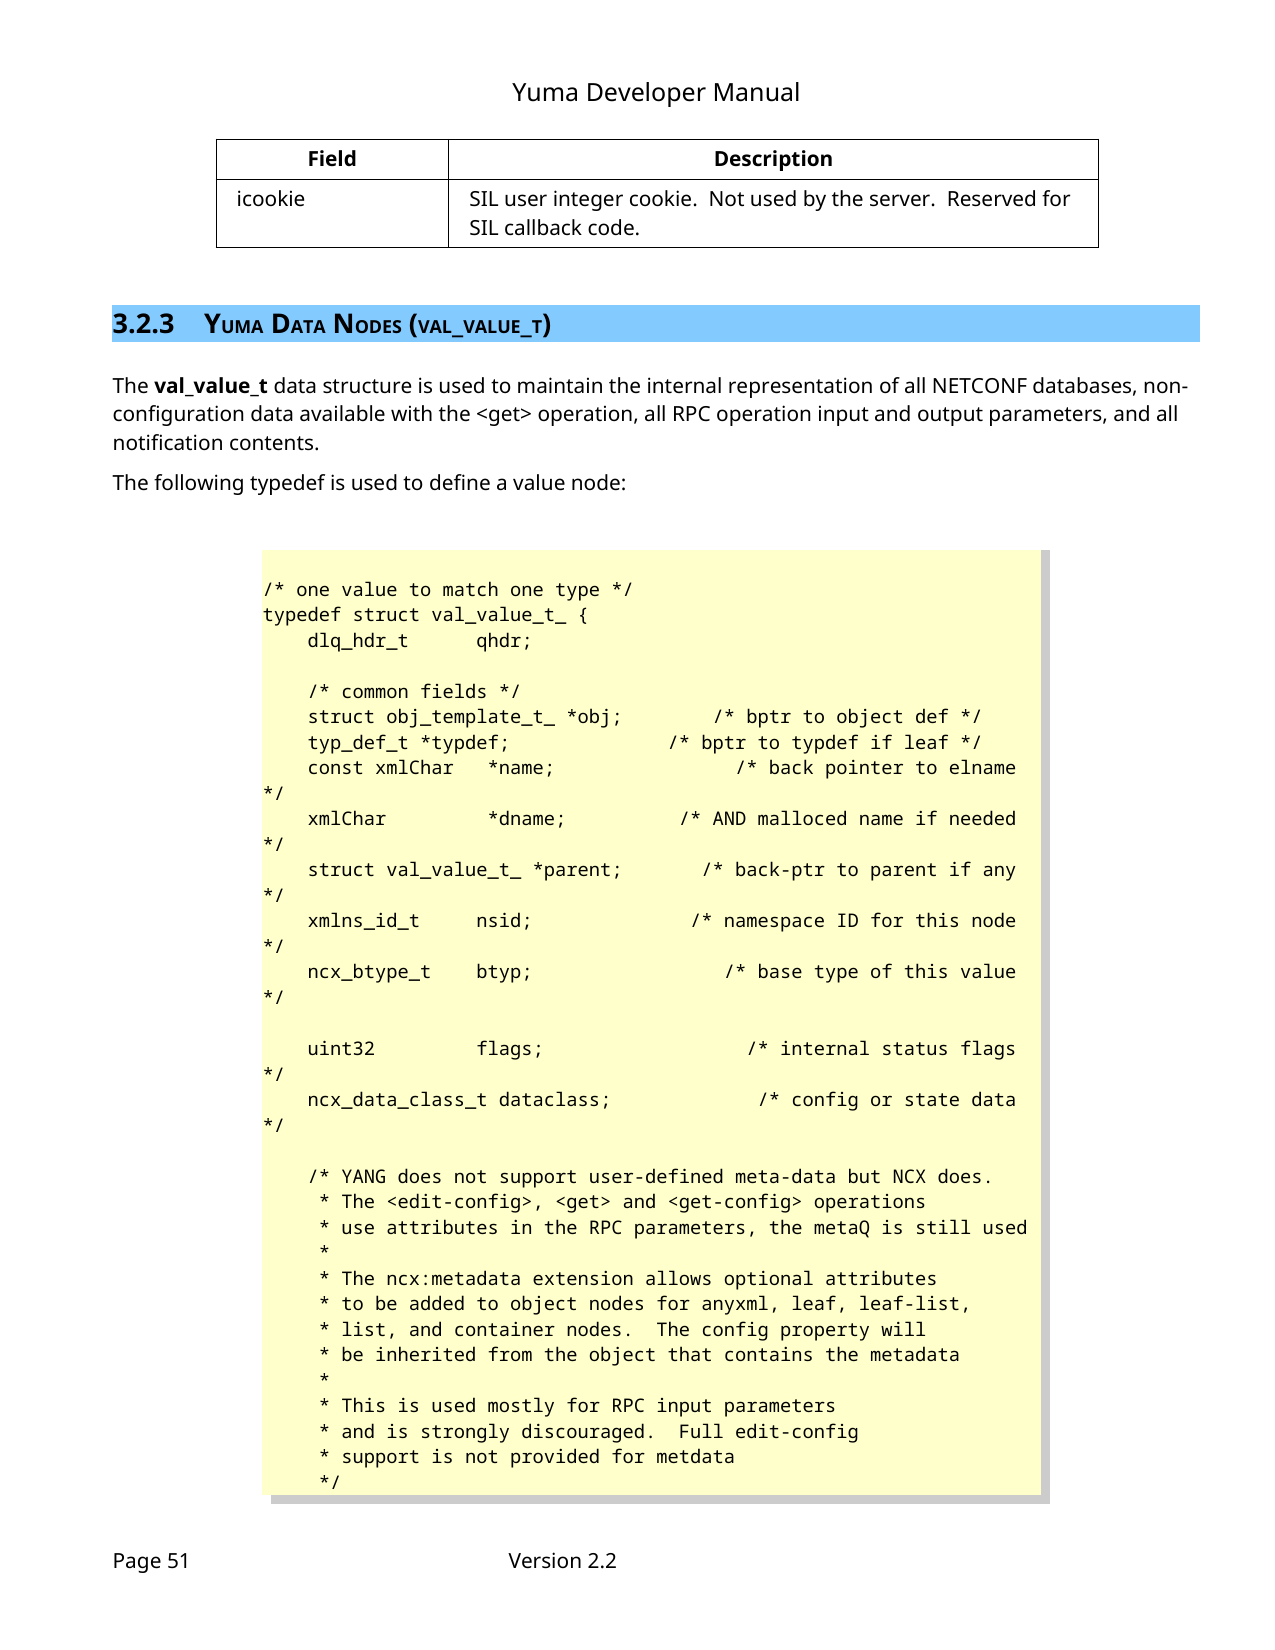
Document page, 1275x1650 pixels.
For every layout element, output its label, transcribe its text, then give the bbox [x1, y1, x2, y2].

text * [262, 1239, 1041, 1265]
text * The <edit-config>, <get> and <get-config> operations [262, 1188, 1041, 1214]
table_header Field [217, 140, 448, 178]
text /* one value to match one type */ [262, 576, 1041, 601]
text The val_value_t data structure is used to maintain the internal representation of all NETCONF databases, non-configuration data available with the <get> operation, all RPC operation input and output parameters, and all notification contents. [112, 371, 1200, 456]
text ncx_btype_t btyp; /* base type of this value */ [262, 959, 1041, 1010]
text struct obj_template_t_ *obj; /* bptr to object def */ [262, 703, 1041, 729]
text * This is used mostly for RPC input parameters [262, 1393, 1041, 1418]
text xmlChar *dname; /* AND malloced name if needed */ [262, 806, 1041, 857]
text const xmlChar *name; /* back pointer to elname */ [262, 754, 1041, 806]
table_cell SIL user integer cookie. Not used by the server. Reserved for SIL callback code. [449, 180, 1098, 247]
text uint32 flags; /* internal status flags */ [262, 1035, 1041, 1086]
text /* common fields */ [262, 678, 1041, 703]
text * to be added to object nodes for anyxml, leaf, leaf-list, [262, 1291, 1041, 1316]
text * be inherited from the object that contains the metadata [262, 1342, 1041, 1367]
text typedef struct val_value_t_ { [262, 601, 1041, 627]
text The following typedef is used to define a value node: [112, 468, 1200, 497]
text * support is not provided for metdata [262, 1444, 1041, 1469]
text * [262, 1367, 1041, 1393]
text ncx_data_class_t dataclass; /* config or state data */ [262, 1086, 1041, 1137]
text * list, and container nodes. The config property will [262, 1316, 1041, 1342]
text struct val_value_t_ *parent; /* back-ptr to parent if any */ [262, 857, 1041, 908]
table_cell icookie [217, 180, 448, 247]
text xmlns_id_t nsid; /* namespace ID for this node */ [262, 908, 1041, 959]
subtitle Yuma Data Nodes (val_value_t) [112, 305, 1200, 342]
table_header Description [449, 140, 1098, 178]
text typ_def_t *typdef; /* bptr to typdef if leaf */ [262, 729, 1041, 754]
text dlq_hdr_t qhdr; [262, 627, 1041, 652]
text */ [262, 1469, 1041, 1495]
text * The ncx:metadata extension allows optional attributes [262, 1265, 1041, 1291]
text * and is strongly discouraged. Full edit-config [262, 1418, 1041, 1444]
text * use attributes in the RPC parameters, the metaQ is still used [262, 1214, 1041, 1239]
text /* YANG does not support user-defined meta-data but NCX does. [262, 1163, 1041, 1188]
